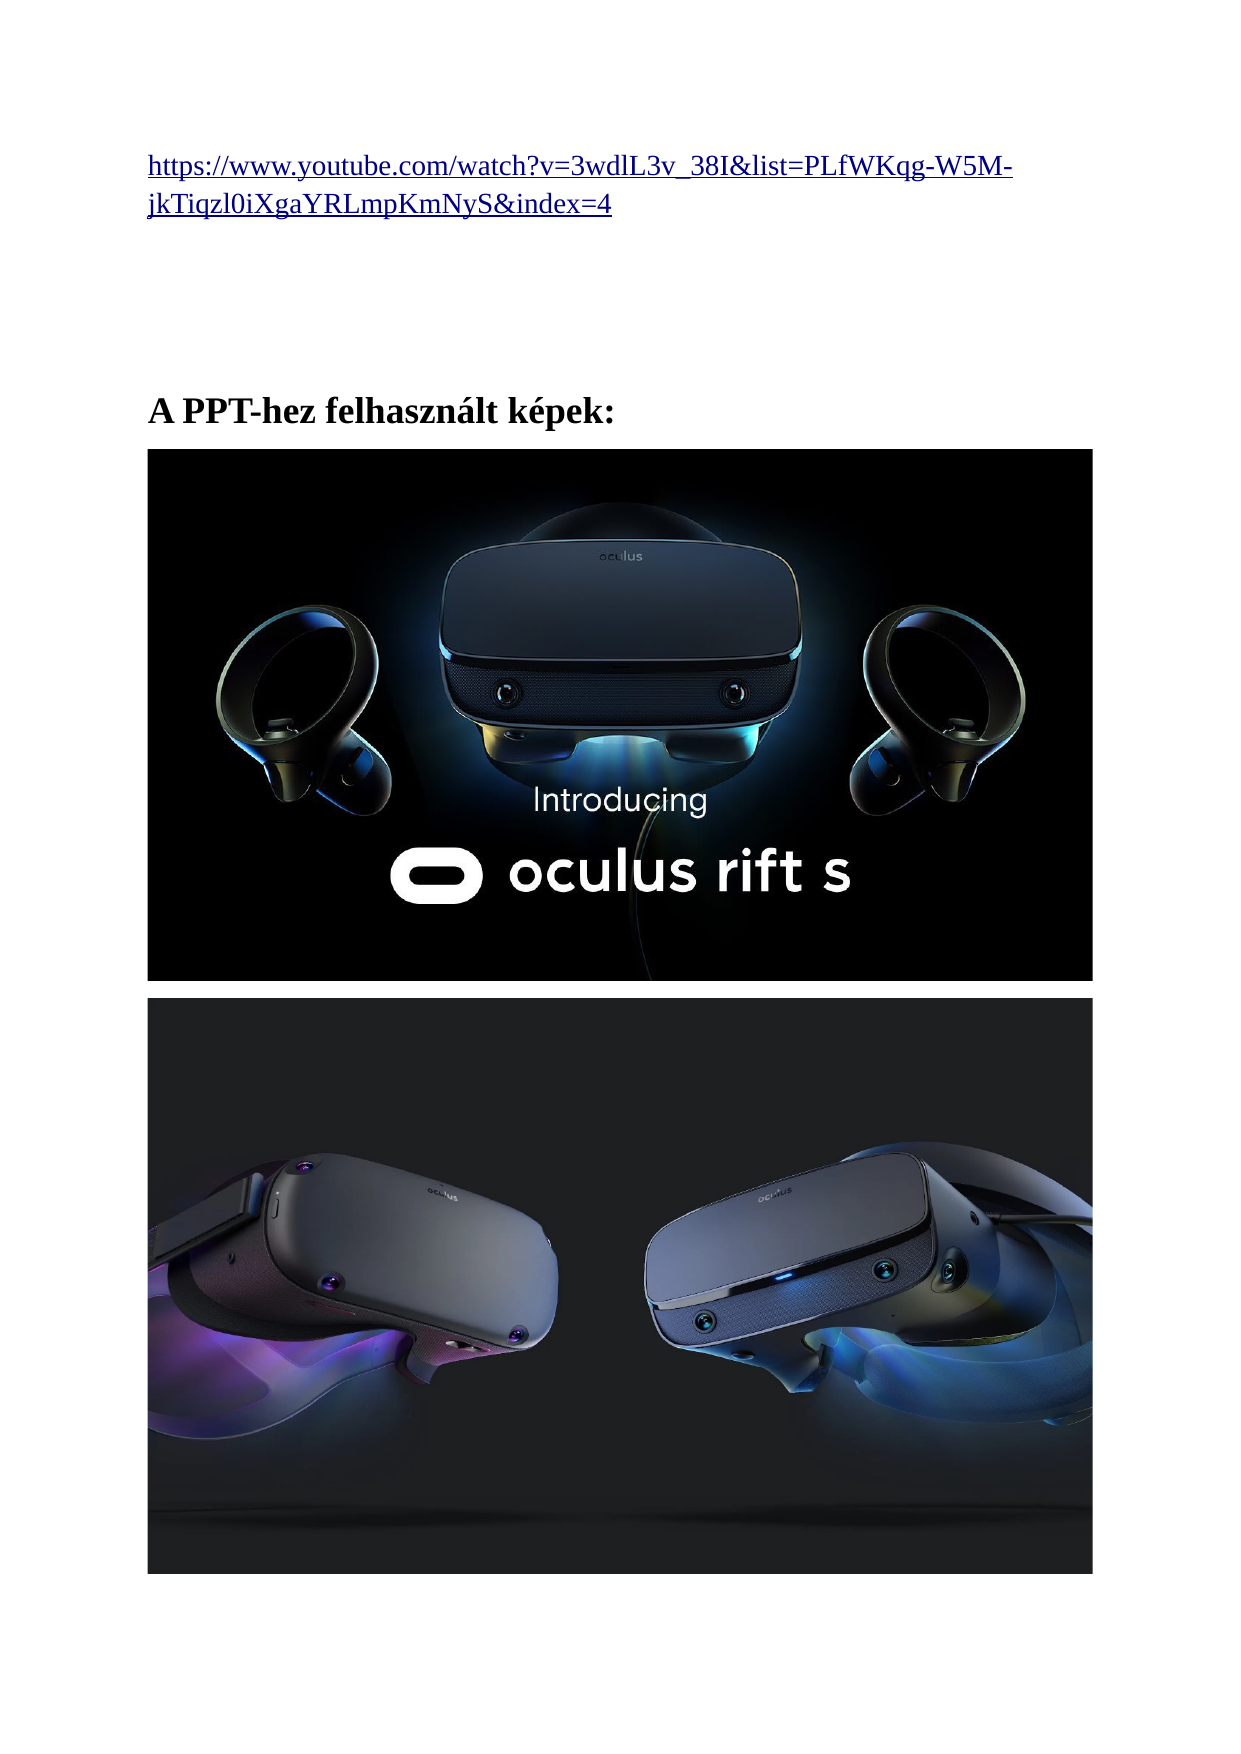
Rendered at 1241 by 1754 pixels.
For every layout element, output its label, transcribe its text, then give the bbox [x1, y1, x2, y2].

text A PPT-hez felhasznált képek: [148, 388, 1093, 431]
text https://www.youtube.com/watch?v=3wdlL3v_38I&list=PLfWKqg-W5M-jkTiqzl0iXgaYRLmpKmNyS&index=4 [148, 148, 1093, 220]
